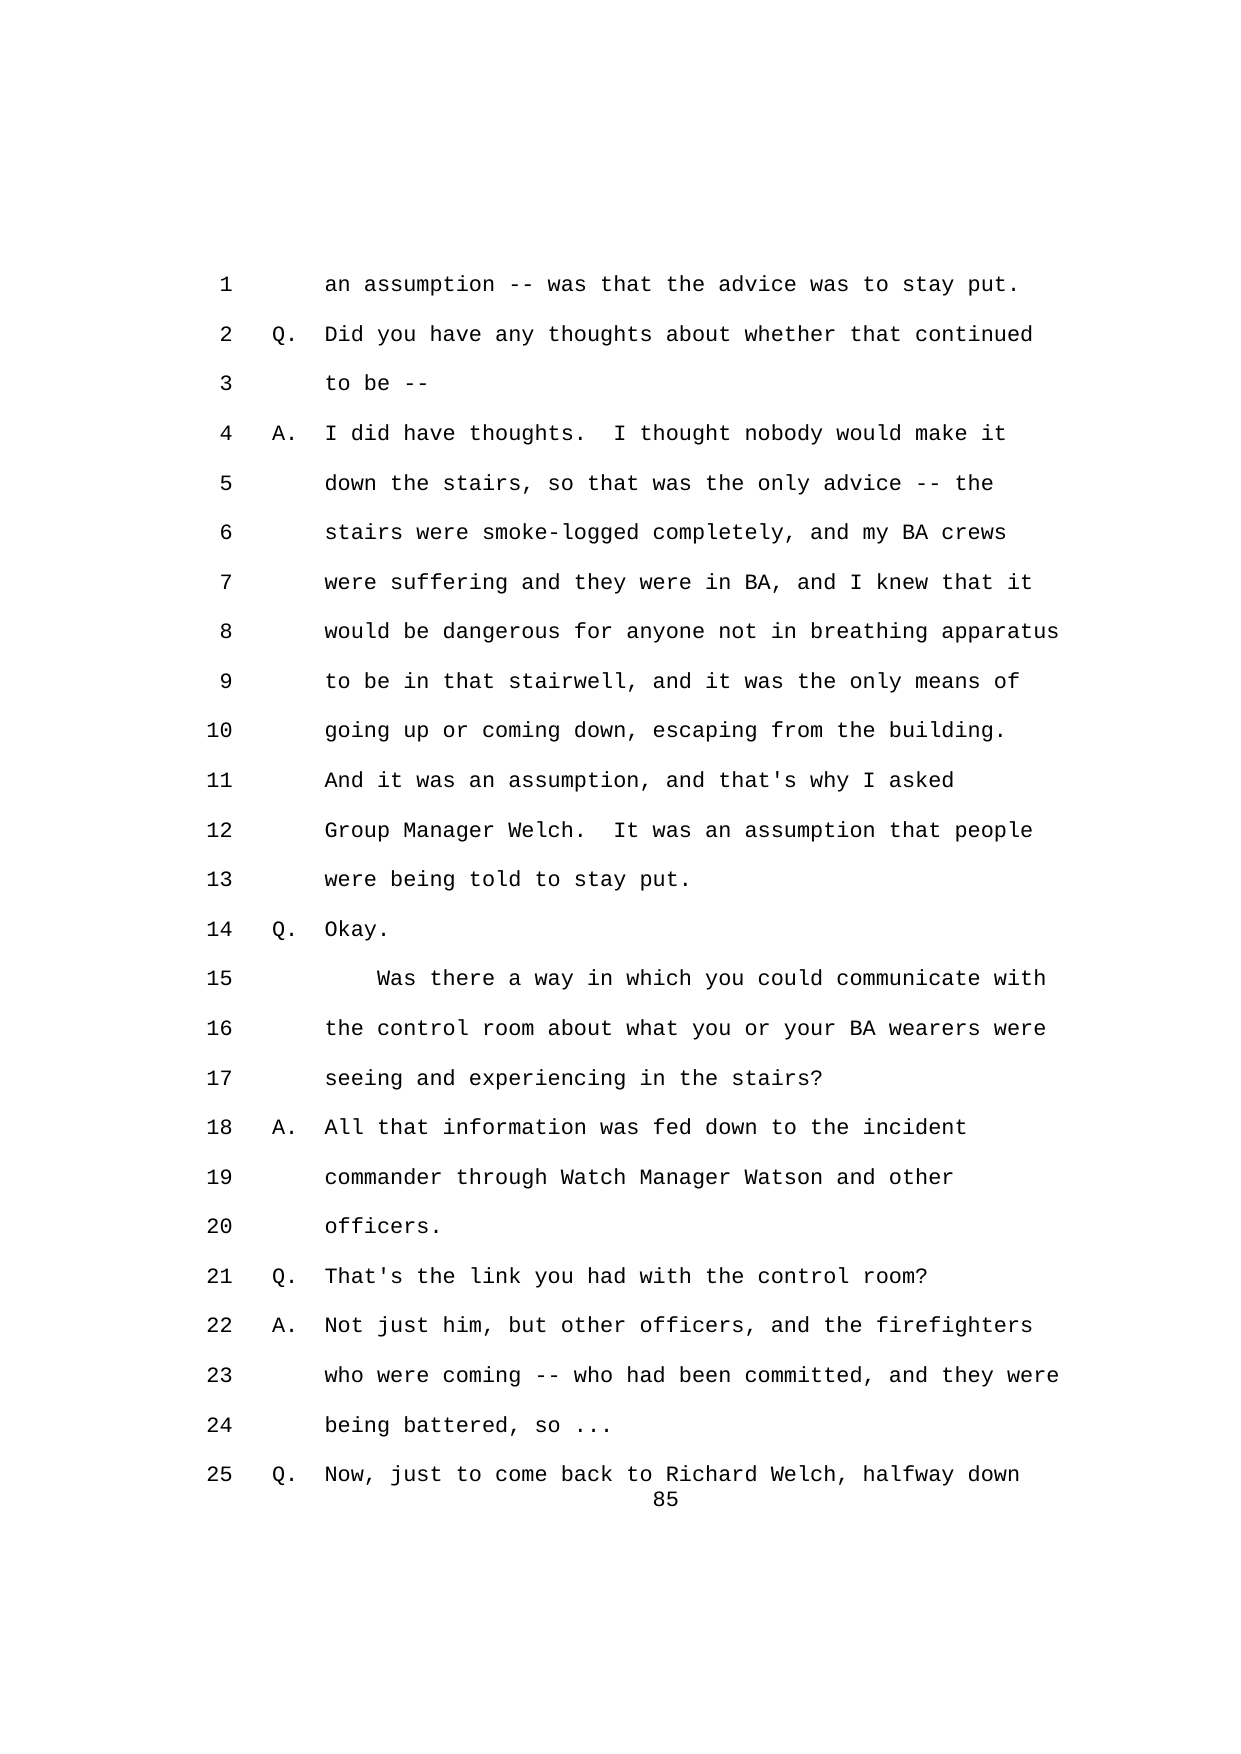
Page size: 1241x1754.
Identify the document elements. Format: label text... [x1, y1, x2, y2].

text 85 [75, 1488, 1165, 1513]
text 15 Was there a way in which you could communicate with [75, 967, 1165, 992]
text 23 who were coming -- who had been committed, and they were [75, 1364, 1165, 1389]
text 14 Q. Okay. [75, 918, 1165, 943]
text 6 stairs were smoke-logged completely, and my BA crews [75, 521, 1165, 546]
text 9 to be in that stairwell, and it was the only means of [75, 670, 1165, 695]
text 18 A. All that information was fed down to the incident [75, 1116, 1165, 1141]
text 12 Group Manager Welch. It was an assumption that people [75, 819, 1165, 843]
text 4 A. I did have thoughts. I thought nobody would make it [75, 422, 1165, 447]
text 25 Q. Now, just to come back to Richard Welch, halfway down [75, 1463, 1165, 1488]
text 5 down the stairs, so that was the only advice -- the [75, 472, 1165, 496]
text 24 being battered, so ... [75, 1414, 1165, 1438]
text 13 were being told to stay put. [75, 868, 1165, 893]
text 8 would be dangerous for anyone not in breathing apparatus [75, 620, 1165, 645]
text 11 And it was an assumption, and that's why I asked [75, 769, 1165, 794]
text 20 officers. [75, 1215, 1165, 1240]
text 16 the control room about what you or your BA wearers were [75, 1017, 1165, 1042]
text 7 were suffering and they were in BA, and I knew that it [75, 571, 1165, 596]
text 22 A. Not just him, but other officers, and the firefighters [75, 1314, 1165, 1339]
text 19 commander through Watch Manager Watson and other [75, 1166, 1165, 1191]
text 2 Q. Did you have any thoughts about whether that continued [75, 323, 1165, 348]
text 3 to be -- [75, 372, 1165, 397]
text 17 seeing and experiencing in the stairs? [75, 1067, 1165, 1091]
text 10 going up or coming down, escaping from the building. [75, 719, 1165, 744]
text 21 Q. That's the link you had with the control room? [75, 1265, 1165, 1290]
text 1 an assumption -- was that the advice was to stay put. [75, 273, 1165, 298]
